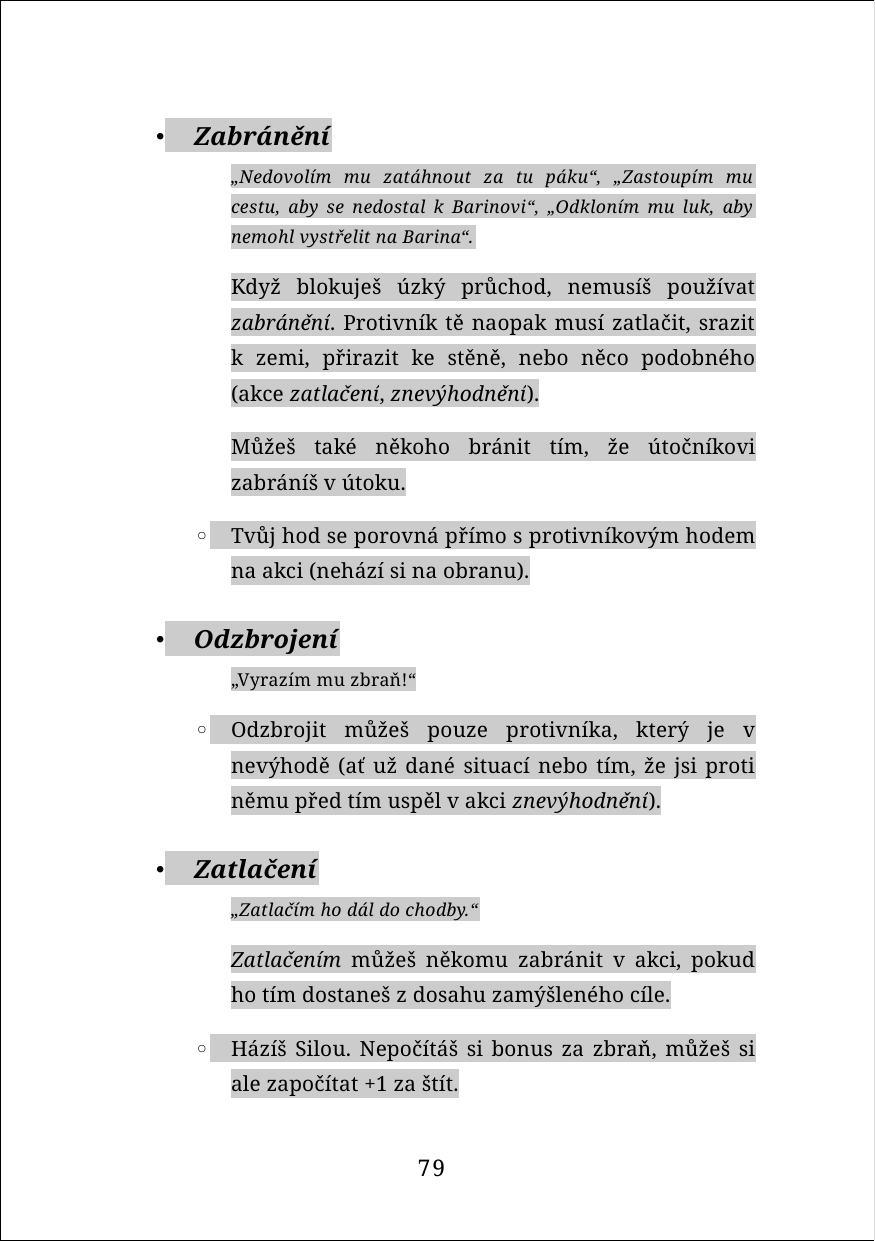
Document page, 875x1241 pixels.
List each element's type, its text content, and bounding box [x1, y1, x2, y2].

list „Nedovolím mu zatáhnout za tu páku“, „Zastoupím mu cestu, aby se nedostal k Barinovi“, „Odkloním mu luk, aby nemohl vystřelit na Barina“. [193, 164, 756, 249]
subtitle Zabránění [156, 118, 756, 152]
list Tvůj hod se porovná přímo s protivníkovým hodem na akci (nehází si na obranu). [193, 521, 756, 585]
list „Zatlačím ho dál do chodby.“ [193, 897, 756, 921]
list Zatlačením můžeš někomu zabránit v akci, pokud ho tím dostaneš z dosahu zamýšleného cíle. [193, 945, 756, 1009]
list Můžeš také někoho bránit tím, že útočníkovi zabráníš v útoku. [193, 432, 756, 496]
list Odzbrojit můžeš pouze protivníka, který je v nevýhodě (ať už dané situací nebo tím, že jsi proti němu před tím uspěl v akci znevýhodnění). [193, 715, 756, 815]
list Házíš Silou. Nepočítáš si bonus za zbraň, můžeš si ale započítat +1 za štít. [193, 1034, 756, 1098]
list Když blokuješ úzký průchod, nemusíš používat zabránění. Protivník tě naopak musí zatlačit, srazit k zemi, přirazit ke stěně, nebo něco podobného (akce zatlačení, znevýhodnění). [193, 272, 756, 407]
subtitle Zatlačení [156, 851, 756, 885]
subtitle Odzbrojení [156, 621, 756, 656]
list „Vyrazím mu zbraň!“ [193, 667, 756, 691]
